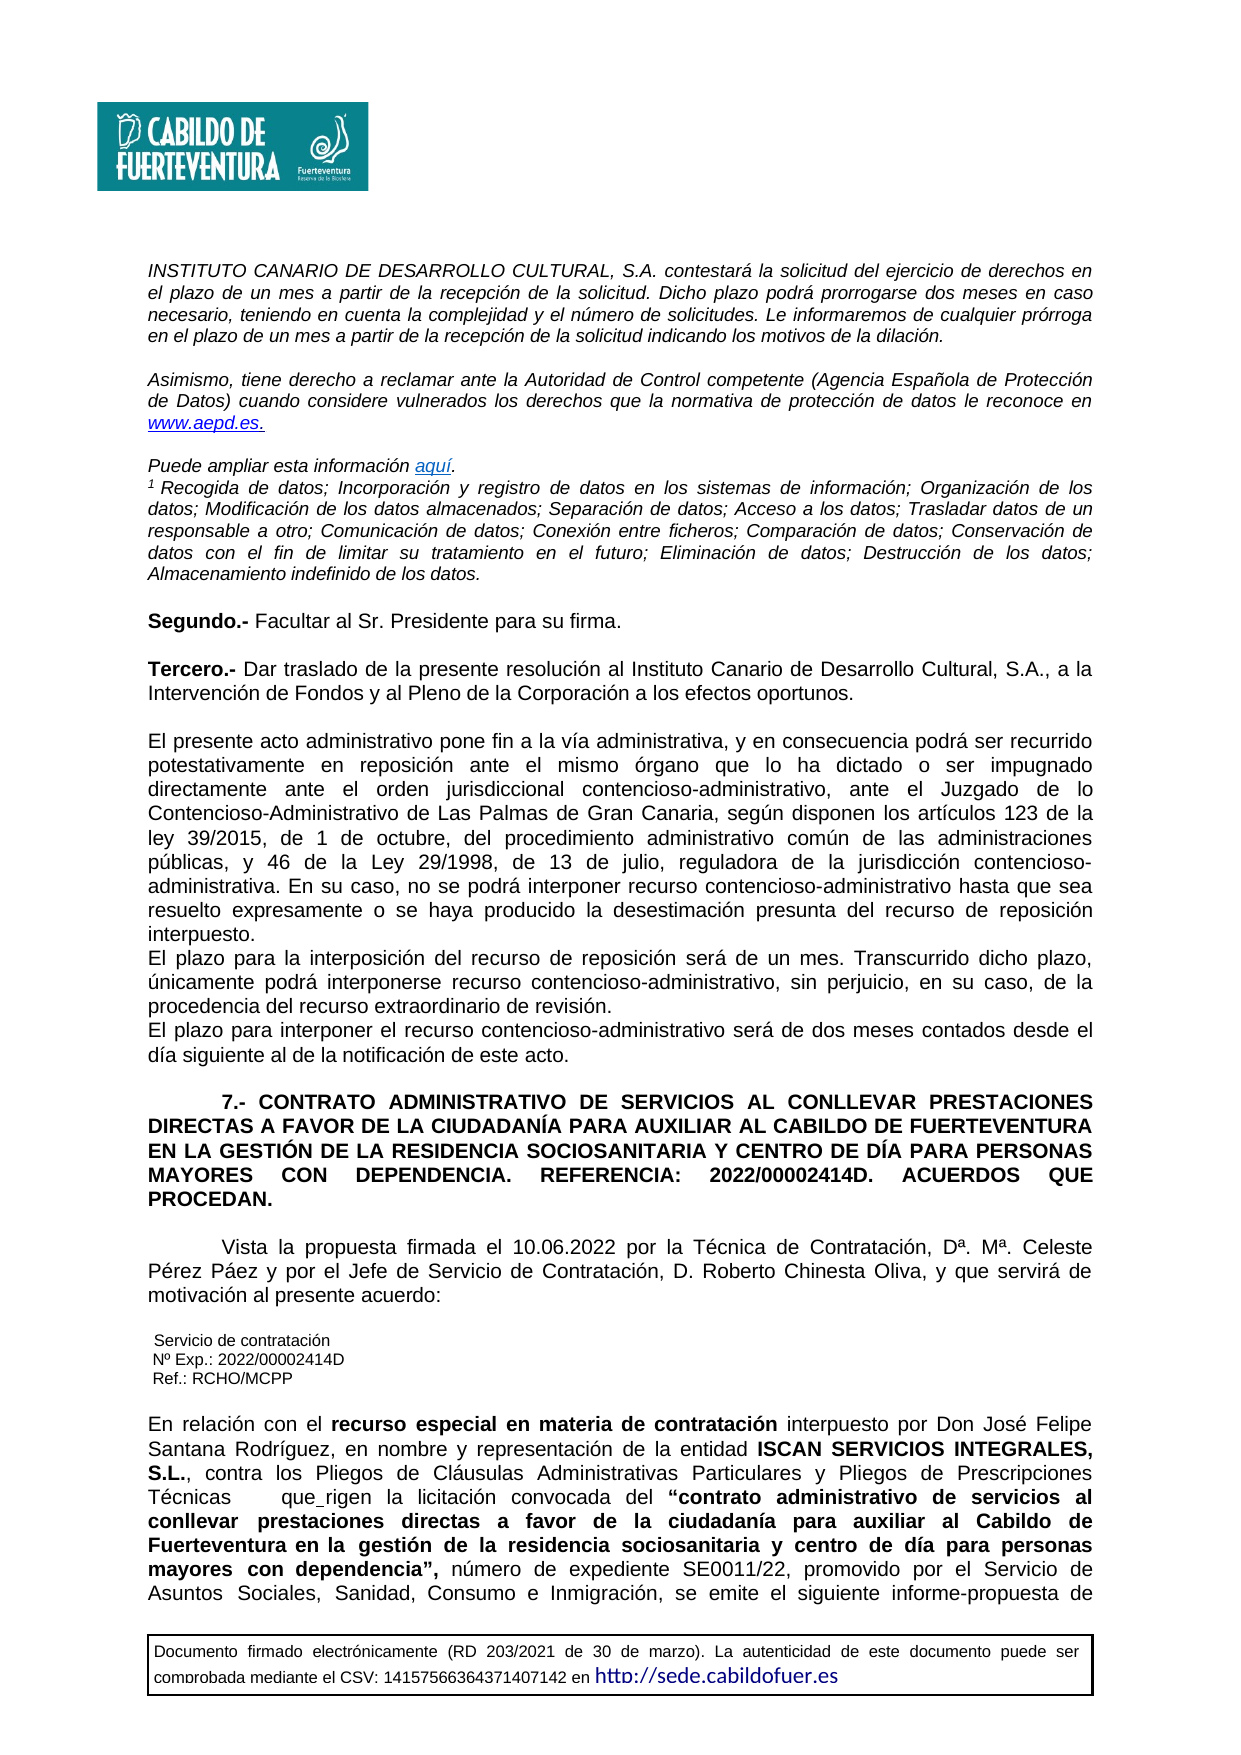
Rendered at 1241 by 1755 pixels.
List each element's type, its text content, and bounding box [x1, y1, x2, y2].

text El plazo para la interposición del recurso de reposición será de un mes. Transcurrido dicho plazo, únicamente podrá interponerse recurso contencioso-administrativo, sin perjuicio, en su caso, de la procedencia del recurso extraordinario de revisión. [148, 946, 1093, 1018]
text El presente acto administrativo pone fin a la vía administrativa, y en consecuencia podrá ser recurrido potestativamente en reposición ante el mismo órgano que lo ha dictado o ser impugnado directamente ante el orden jurisdiccional contencioso-administrativo, ante el Juzgado de lo Contencioso-Administrativo de Las Palmas de Gran Canaria, según disponen los artículos 123 de la ley 39/2015, de 1 de octubre, del procedimiento administrativo común de las administraciones públicas, y 46 de la Ley 29/1998, de 13 de julio, reguladora de la jurisdicción contencioso- administrativa. En su caso, no se podrá interponer recurso contencioso-administrativo hasta que sea resuelto expresamente o se haya producido la desestimación presunta del recurso de reposición interpuesto. [148, 729, 1093, 946]
text En relación con el recurso especial en materia de contratación interpuesto por Don José Felipe Santana Rodríguez, en nombre y representación de la entidad ISCAN SERVICIOS INTEGRALES, S.L., contra los Pliegos de Cláusulas Administrativas Particulares y Pliegos de Prescripciones Técnicas que rigen la licitación convocada del “contrato administrativo de servicios al conllevar prestaciones directas a favor de la ciudadanía para auxiliar al Cabildo de Fuerteventura en la gestión de la residencia sociosanitaria y centro de día para personas mayores con dependencia”, número de expediente SE0011/22, promovido por el Servicio de Asuntos Sociales, Sanidad, Consumo e Inmigración, se emite el siguiente informe-propuesta de [148, 1412, 1093, 1605]
text Puede ampliar esta información aquí. [148, 455, 1107, 476]
text Asimismo, tiene derecho a reclamar ante la Autoridad de Control competente (Agencia Española de Protección de Datos) cuando considere vulnerados los derechos que la normativa de protección de datos le reconoce en www.aepd.es. [148, 368, 1093, 433]
text INSTITUTO CANARIO DE DESARROLLO CULTURAL, S.A. contestará la solicitud del ejercicio de derechos en el plazo de un mes a partir de la recepción de la solicitud. Dicho plazo podrá prorrogarse dos meses en caso necesario, teniendo en cuenta la complejidad y el número de solicitudes. Le informaremos de cualquier prórroga en el plazo de un mes a partir de la recepción de la solicitud indicando los motivos de la dilación. [148, 260, 1093, 347]
text 1 Recogida de datos; Incorporación y registro de datos en los sistemas de información; Organización de los datos; Modificación de los datos almacenados; Separación de datos; Acceso a los datos; Trasladar datos de un responsable a otro; Comunicación de datos; Conexión entre ficheros; Comparación de datos; Conservación de datos con el fin de limitar su tratamiento en el futuro; Eliminación de datos; Destrucción de los datos; Almacenamiento indefinido de los datos. [148, 476, 1093, 585]
text 7.- CONTRATO ADMINISTRATIVO DE SERVICIOS AL CONLLEVAR PRESTACIONES DIRECTAS A FAVOR DE LA CIUDADANÍA PARA AUXILIAR AL CABILDO DE FUERTEVENTURA EN LA GESTIÓN DE LA RESIDENCIA SOCIOSANITARIA Y CENTRO DE DÍA PARA PERSONAS MAYORES CON DEPENDENCIA. REFERENCIA: 2022/00002414D. ACUERDOS QUE PROCEDAN. [148, 1090, 1093, 1211]
text Tercero.- Dar traslado de la presente resolución al Instituto Canario de Desarrollo Cultural, S.A., a la Intervención de Fondos y al Pleno de la Corporación a los efectos oportunos. [148, 657, 1093, 705]
text Servicio de contratación Nº Exp.: 2022/00002414D Ref.: RCHO/MCPP [152, 1331, 346, 1388]
subtitle Segundo.- Facultar al Sr. Presidente para su firma. [148, 609, 1107, 633]
text Vista la propuesta firmada el 10.06.2022 por la Técnica de Contratación, Dª. Mª. Celeste Pérez Páez y por el Jefe de Servicio de Contratación, D. Roberto Chinesta Oliva, y que servirá de motivación al presente acuerdo: [148, 1235, 1093, 1307]
text El plazo para interponer el recurso contencioso-administrativo será de dos meses contados desde el día siguiente al de la notificación de este acto. [148, 1018, 1093, 1066]
